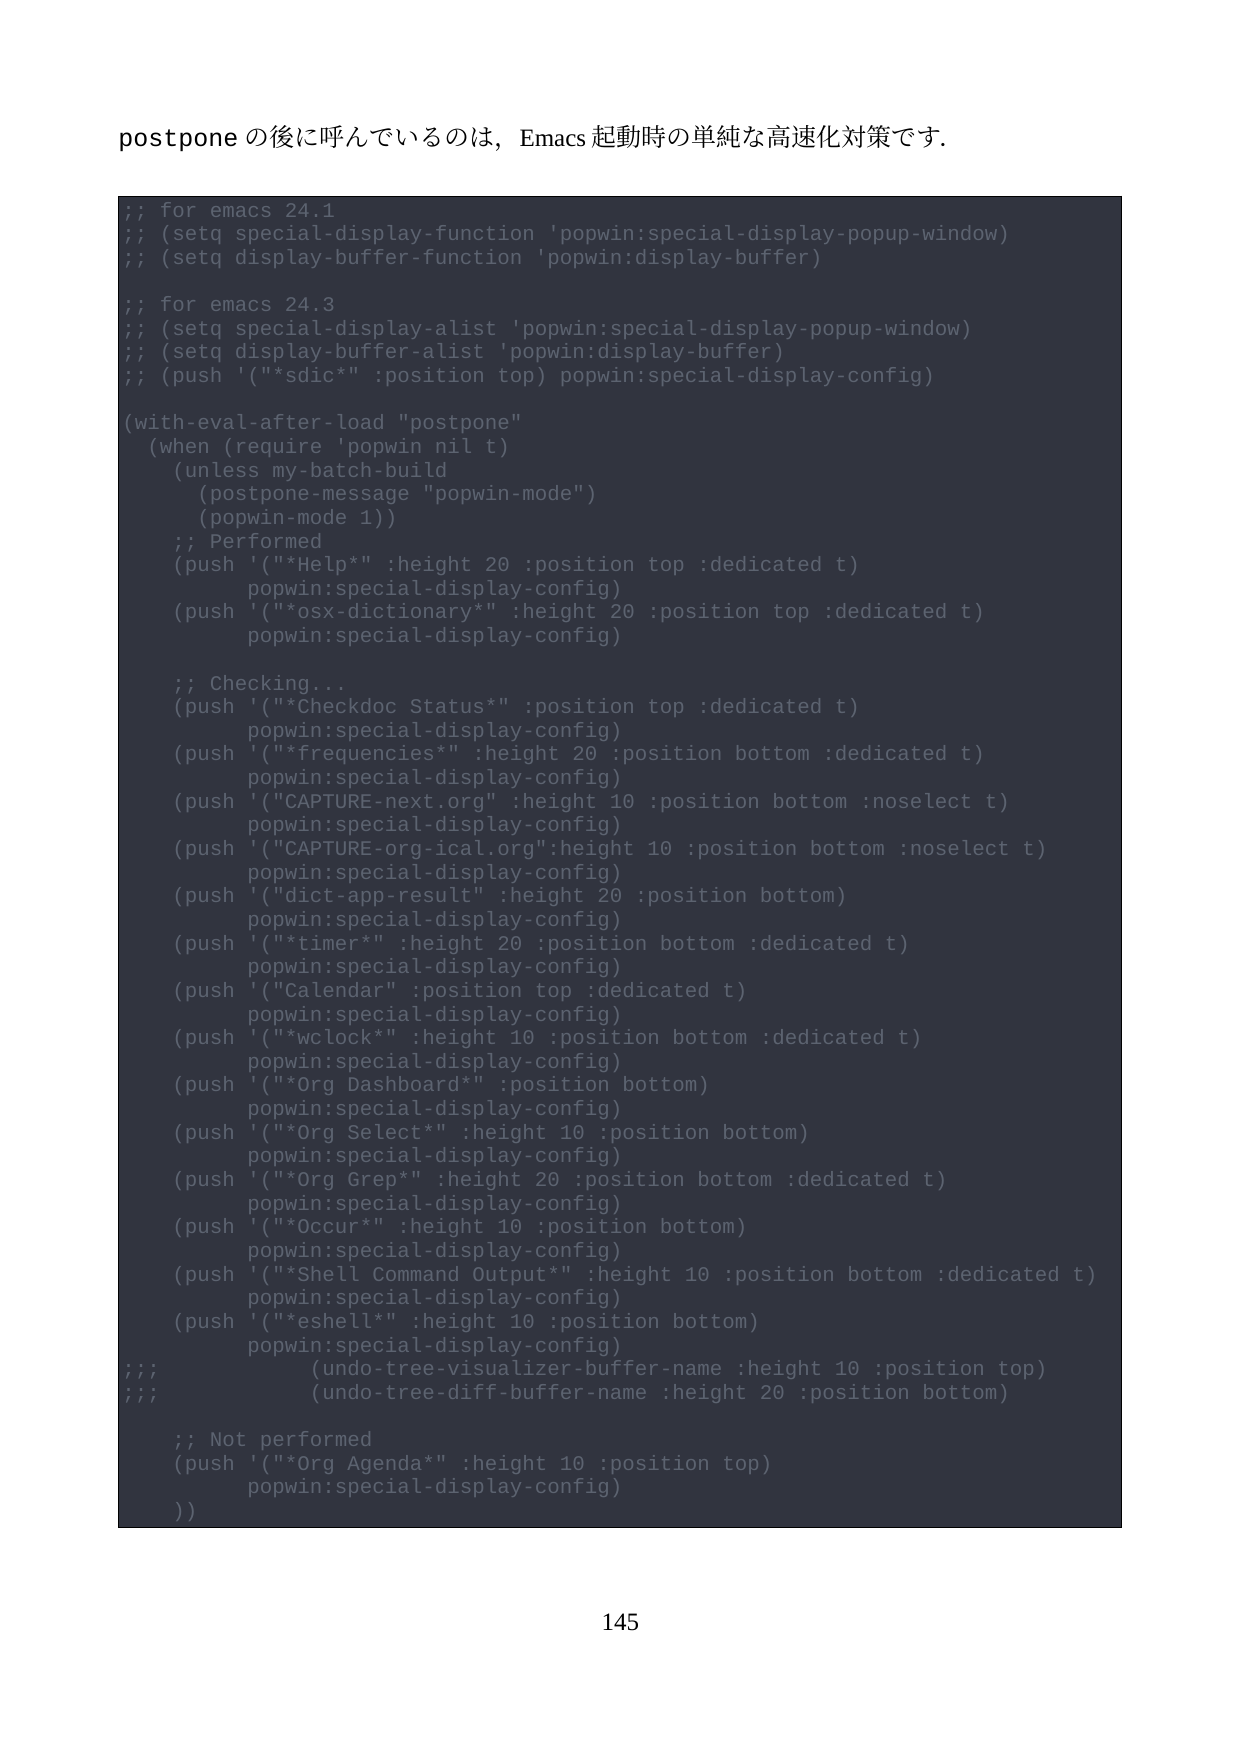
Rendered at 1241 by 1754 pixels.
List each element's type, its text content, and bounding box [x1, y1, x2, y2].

text (push '("dict-app-result" :height 20 :position bottom) [119, 881, 1121, 905]
text popwin:special-display-config) [119, 858, 1121, 881]
text ;; Not performed [119, 1425, 1121, 1449]
text ;;; (undo-tree-visualizer-buffer-name :height 10 :position top) [119, 1354, 1121, 1378]
text ;; (setq special-display-function 'popwin:special-display-popup-window) [119, 219, 1121, 243]
text (push '("*osx-dictionary*" :height 20 :position top :dedicated t) [119, 598, 1121, 621]
text (push '("*eshell*" :height 10 :position bottom) [119, 1307, 1121, 1331]
text popwin:special-display-config) [119, 716, 1121, 739]
text (postpone-message "popwin-mode") [119, 479, 1121, 503]
text )) [119, 1496, 1121, 1527]
text ;; (push '("*sdic*" :position top) popwin:special-display-config) [119, 361, 1121, 385]
text (push '("*Org Select*" :height 10 :position bottom) [119, 1118, 1121, 1141]
text (popwin-mode 1)) [119, 503, 1121, 527]
text (push '("CAPTURE-org-ical.org":height 10 :position bottom :noselect t) [119, 834, 1121, 858]
text postpone の後に呼んでいるのは，Emacs起動時の単純な高速化対策です． [118, 118, 1122, 183]
text (push '("*Org Agenda*" :height 10 :position top) [119, 1449, 1121, 1472]
text (push '("*Occur*" :height 10 :position bottom) [119, 1212, 1121, 1236]
text (push '("Calendar" :position top :dedicated t) [119, 976, 1121, 999]
text ;; Checking... [119, 668, 1121, 692]
text (push '("*Help*" :height 20 :position top :dedicated t) [119, 550, 1121, 574]
text (push '("*Shell Command Output*" :height 10 :position bottom :dedicated t) [119, 1260, 1121, 1283]
text popwin:special-display-config) [119, 1047, 1121, 1071]
text popwin:special-display-config) [119, 810, 1121, 834]
text (push '("*wclock*" :height 10 :position bottom :dedicated t) [119, 1023, 1121, 1047]
text popwin:special-display-config) [119, 574, 1121, 598]
text popwin:special-display-config) [119, 1141, 1121, 1165]
text (push '("*frequencies*" :height 20 :position bottom :dedicated t) [119, 739, 1121, 763]
text popwin:special-display-config) [119, 999, 1121, 1023]
text popwin:special-display-config) [119, 621, 1121, 645]
text ;;; (undo-tree-diff-buffer-name :height 20 :position bottom) [119, 1378, 1121, 1402]
text (push '("*timer*" :height 20 :position bottom :dedicated t) [119, 929, 1121, 952]
text popwin:special-display-config) [119, 1283, 1121, 1307]
text ;; (setq special-display-alist 'popwin:special-display-popup-window) [119, 314, 1121, 337]
text popwin:special-display-config) [119, 1331, 1121, 1354]
text popwin:special-display-config) [119, 763, 1121, 787]
text ;; (setq display-buffer-function 'popwin:display-buffer) [119, 243, 1121, 267]
text (push '("*Org Dashboard*" :position bottom) [119, 1071, 1121, 1094]
text (push '("CAPTURE-next.org" :height 10 :position bottom :noselect t) [119, 787, 1121, 810]
text popwin:special-display-config) [119, 1472, 1121, 1496]
text (unless my-batch-build [119, 456, 1121, 479]
text popwin:special-display-config) [119, 1189, 1121, 1212]
text (push '("*Checkdoc Status*" :position top :dedicated t) [119, 692, 1121, 716]
text ;; Performed [119, 527, 1121, 550]
text (with-eval-after-load "postpone" [119, 408, 1121, 432]
text ;; (setq display-buffer-alist 'popwin:display-buffer) [119, 337, 1121, 361]
text popwin:special-display-config) [119, 1236, 1121, 1260]
text (when (require 'popwin nil t) [119, 432, 1121, 456]
text (push '("*Org Grep*" :height 20 :position bottom :dedicated t) [119, 1165, 1121, 1189]
text ;; for emacs 24.3 [119, 290, 1121, 314]
text popwin:special-display-config) [119, 952, 1121, 976]
text ;; for emacs 24.1 [119, 197, 1121, 219]
text popwin:special-display-config) [119, 1094, 1121, 1118]
text popwin:special-display-config) [119, 905, 1121, 929]
